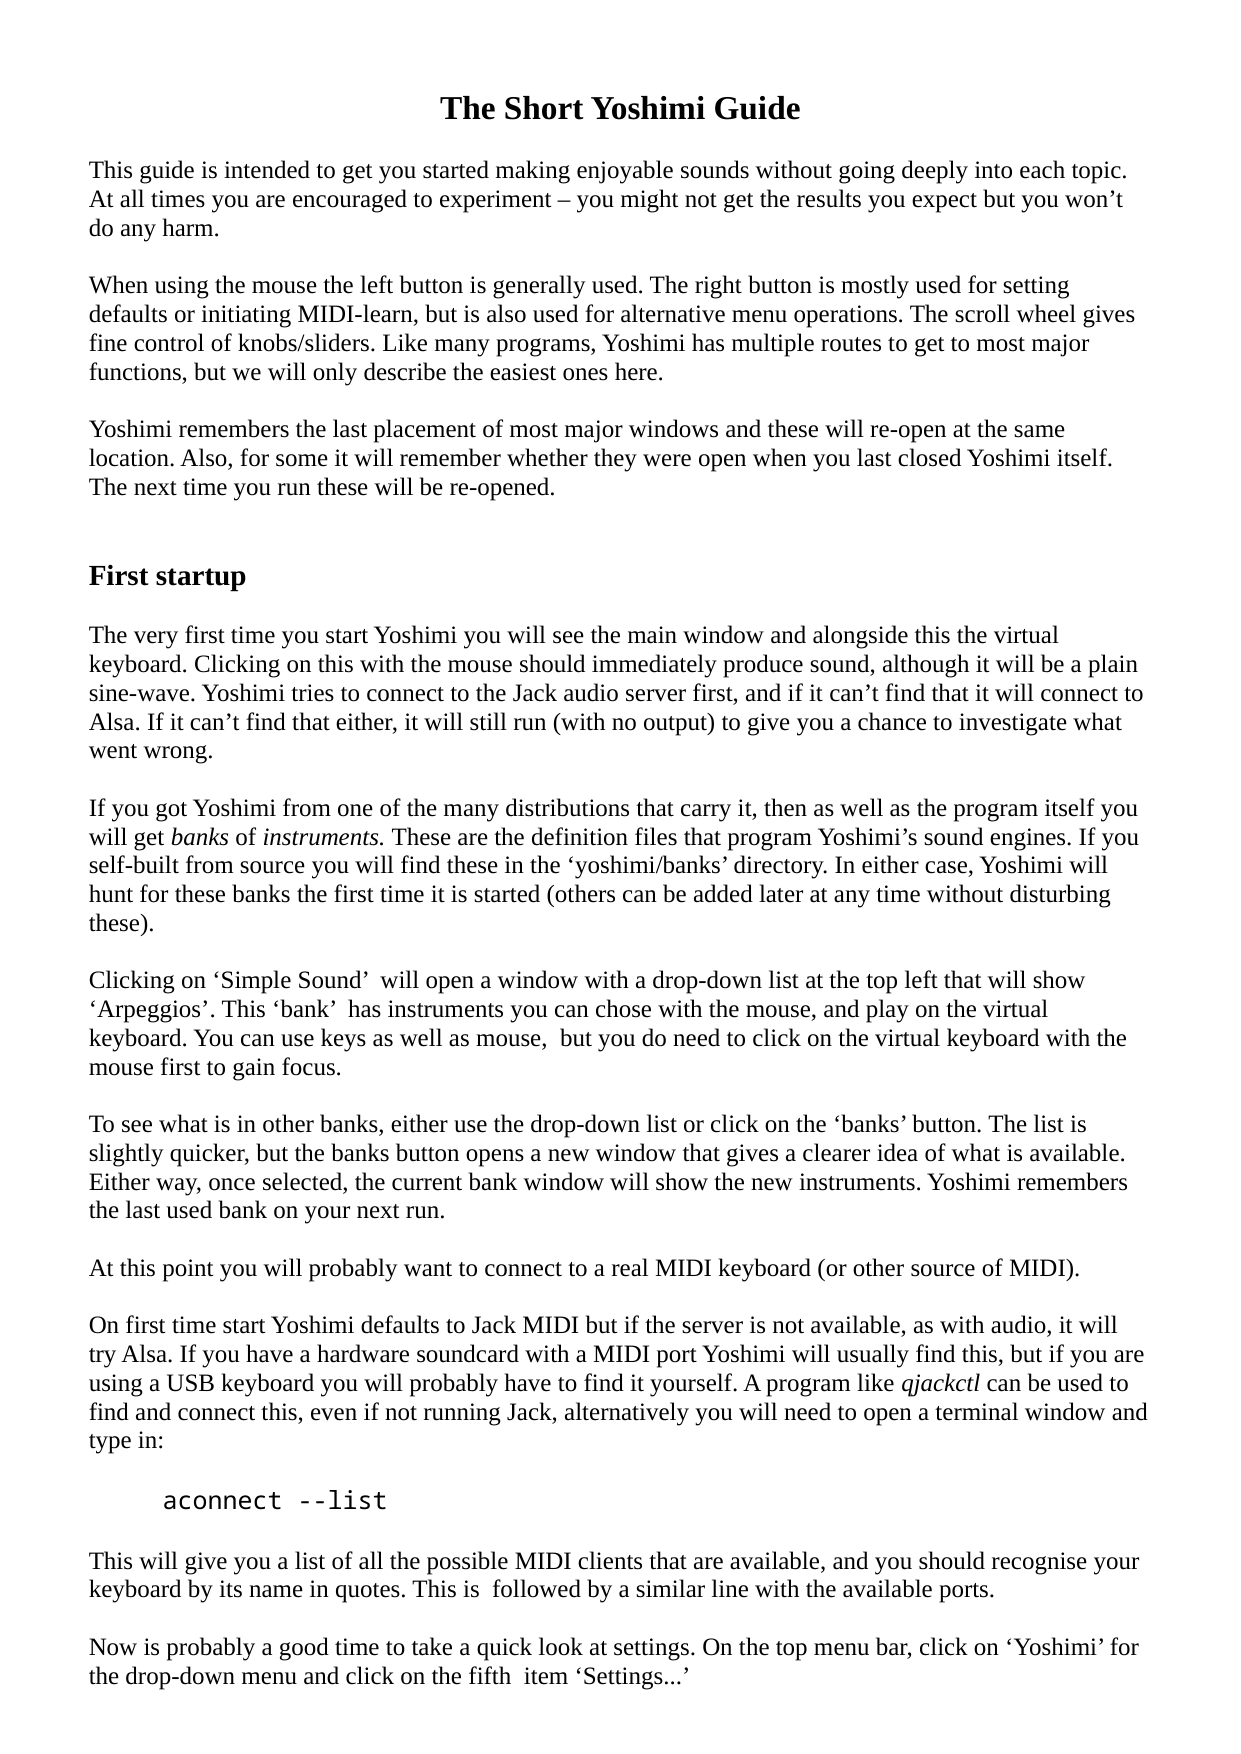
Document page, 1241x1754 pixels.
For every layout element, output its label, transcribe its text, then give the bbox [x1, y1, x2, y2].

text This guide is intended to get you started making enjoyable sounds without going deeply into each topic. At all times you are encouraged to experiment – you might not get the results you expect but you won’t do any harm. [88, 156, 1152, 242]
text Clicking on ‘Simple Sound’ will open a window with a drop-down list at the top left that will show ‘Arpeggios’. This ‘bank’ has instruments you can chose with the mouse, and play on the virtual keyboard. You can use keys as well as mouse, but you do need to click on the virtual keyboard with the mouse first to gain focus. [88, 965, 1152, 1080]
text This will give you a list of all the possible MIDI clients that are available, and you should recognise your keyboard by its name in quotes. This is followed by a similar line with the available ports. [88, 1546, 1152, 1603]
text When using the mouse the left button is generally used. The right button is mostly used for setting defaults or initiating MIDI-learn, but is also used for alternative menu operations. The scroll wheel gives fine control of knobs/sliders. Like many programs, Yoshimi has multiple routes to get to most major functions, but we will only describe the easiest ones here. [88, 271, 1152, 386]
text Yoshimi remembers the last placement of most major windows and these will re-open at the same location. Also, for some it will remember whether they were open when you last closed Yoshimi itself. The next time you run these will be re-opened. [88, 414, 1152, 501]
text On first time start Yoshimi defaults to Jack MIDI but if the server is not available, as with audio, it will try Alsa. If you have a hardware soundcard with a MIDI port Yoshimi will usually find this, but if you are using a USB keyboard you will probably have to find it yourself. A program like qjackctl can be used to find and connect this, even if not running Jack, alternatively you will need to open a terminal window and type in: [88, 1310, 1152, 1454]
text The Short Yoshimi Guide [88, 88, 1152, 127]
text At this point you will probably want to connect to a real MIDI keyboard (or other source of MIDI). [88, 1253, 1152, 1282]
text To see what is in other banks, either use the drop-down list or click on the ‘banks’ button. The list is slightly quicker, but the banks button opens a new window that gives a clearer idea of what is available. Either way, once selected, the current bank window will show the new instruments. Yoshimi remembers the last used bank on your next run. [88, 1109, 1152, 1224]
text The very first time you start Yoshimi you will see the main window and alongside this the virtual keyboard. Clicking on this with the mouse should immediately produce sound, although it will be a plain sine-wave. Yoshimi tries to connect to the Jack audio server first, and if it can’t find that it will connect to Alsa. If it can’t find that either, it will still run (with no output) to give you a chance to investigate what went wrong. [88, 620, 1152, 764]
text If you got Yoshimi from one of the many distributions that carry it, then as well as the program itself you will get banks of instruments. These are the definition files that program Yoshimi’s sound engines. If you self-built from source you will find these in the ‘yoshimi/banks’ directory. In either case, Yoshimi will hunt for these banks the first time it is started (others can be added later at any time without disturbing these). [88, 793, 1152, 937]
text aconnect --list [88, 1483, 1152, 1517]
text First startup [88, 558, 1152, 592]
text Now is probably a good time to take a quick look at settings. On the top menu bar, click on ‘Yoshimi’ for the drop-down menu and click on the fifth item ‘Settings...’ [88, 1632, 1152, 1689]
